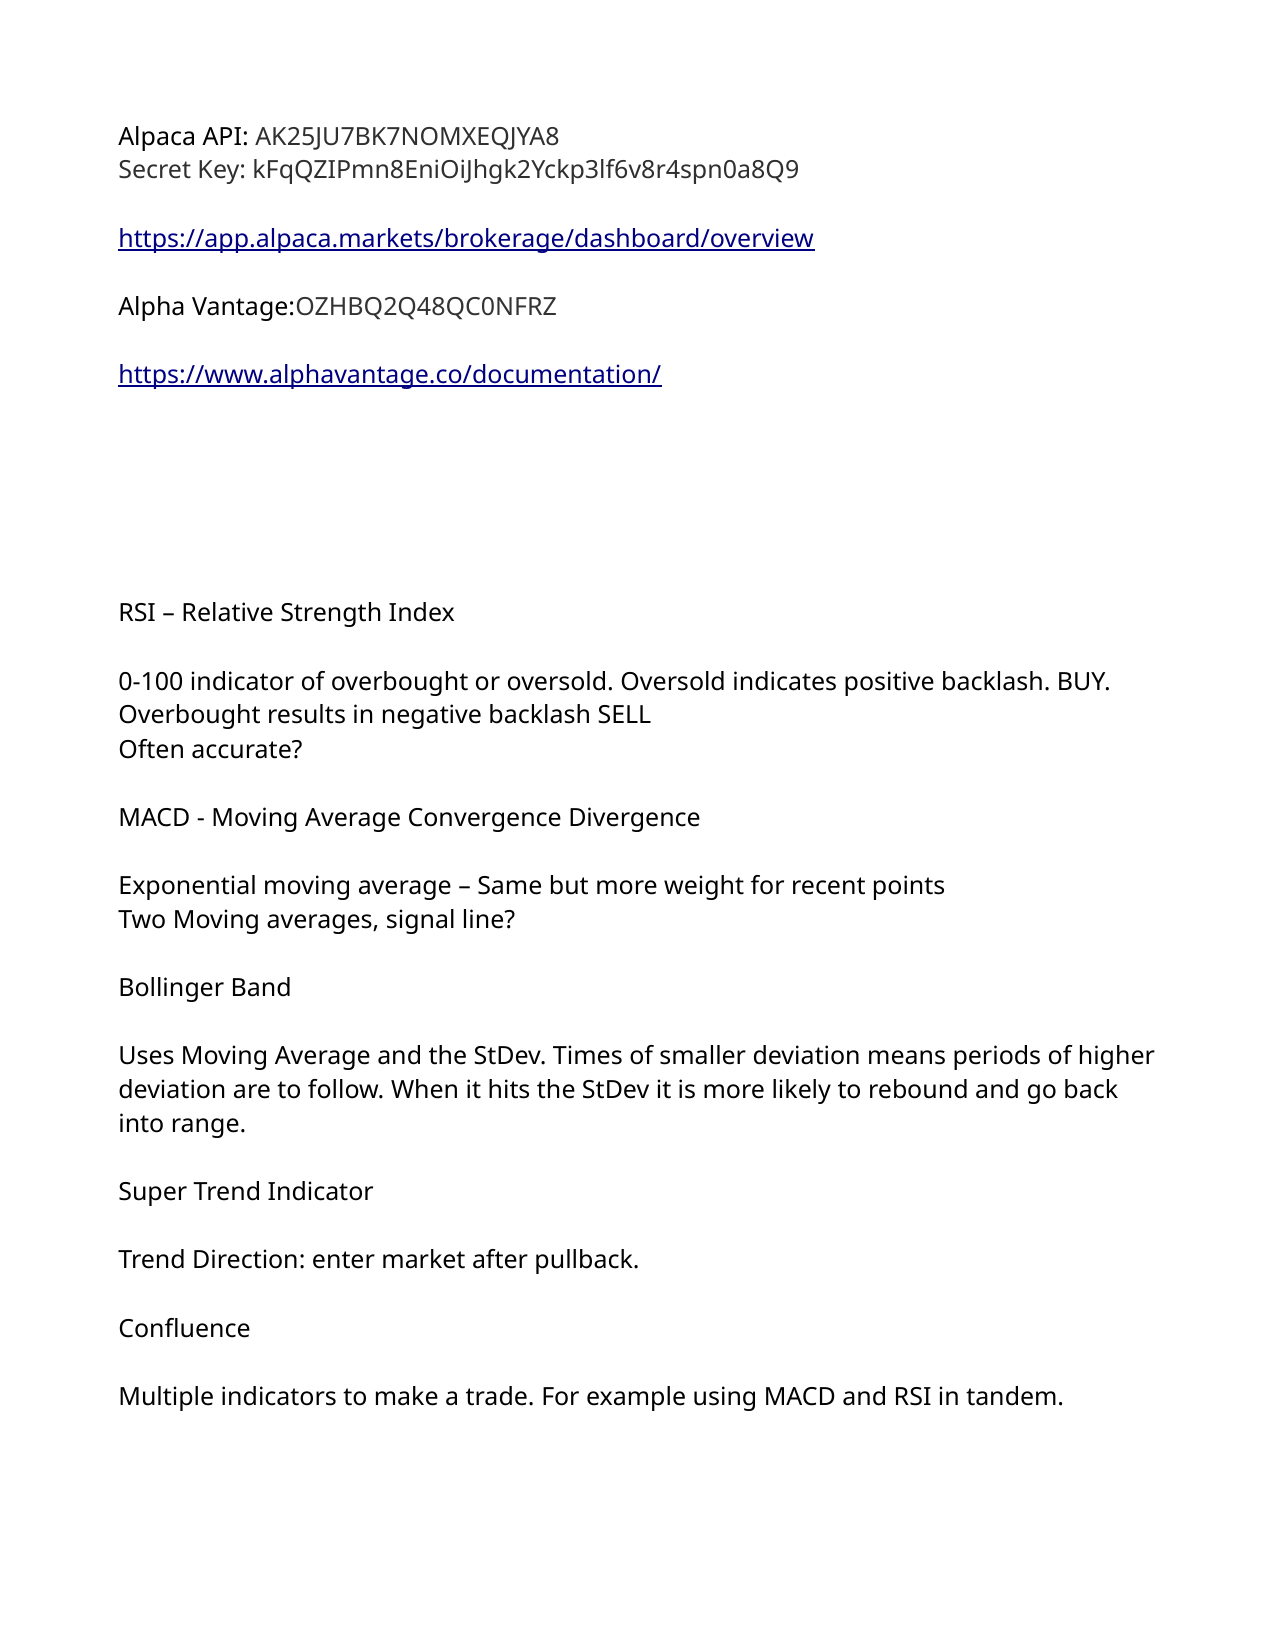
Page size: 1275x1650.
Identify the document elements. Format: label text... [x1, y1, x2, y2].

text Confluence [118, 1310, 1157, 1344]
text Alpaca API: AK25JU7BK7NOMXEQJYA8 [118, 118, 1157, 152]
text Uses Moving Average and the StDev. Times of smaller deviation means periods of higher deviation are to follow. When it hits the StDev it is more likely to rebound and go back into range. [118, 1038, 1157, 1140]
text Alpha Vantage:OZHBQ2Q48QC0NFRZ [118, 288, 1157, 322]
text Exponential moving average – Same but more weight for recent points [118, 867, 1157, 902]
text Super Trend Indicator [118, 1174, 1157, 1208]
text Secret Key: kFqQZIPmn8EniOiJhgk2Yckp3lf6v8r4spn0a8Q9 [118, 152, 1157, 186]
text Often accurate? [118, 731, 1157, 765]
text Multiple indicators to make a trade. For example using MACD and RSI in tandem. [118, 1378, 1157, 1412]
text Two Moving averages, signal line? [118, 902, 1157, 936]
text https://app.alpaca.markets/brokerage/dashboard/overview [118, 220, 1157, 254]
text 0-100 indicator of overbought or oversold. Oversold indicates positive backlash. BUY. Overbought results in negative backlash SELL [118, 663, 1157, 731]
text https://www.alphavantage.co/documentation/ [118, 357, 1157, 391]
text Trend Direction: enter market after pullback. [118, 1242, 1157, 1276]
text MACD - Moving Average Convergence Divergence [118, 799, 1157, 833]
text Bollinger Band [118, 970, 1157, 1004]
text RSI – Relative Strength Index [118, 595, 1157, 629]
